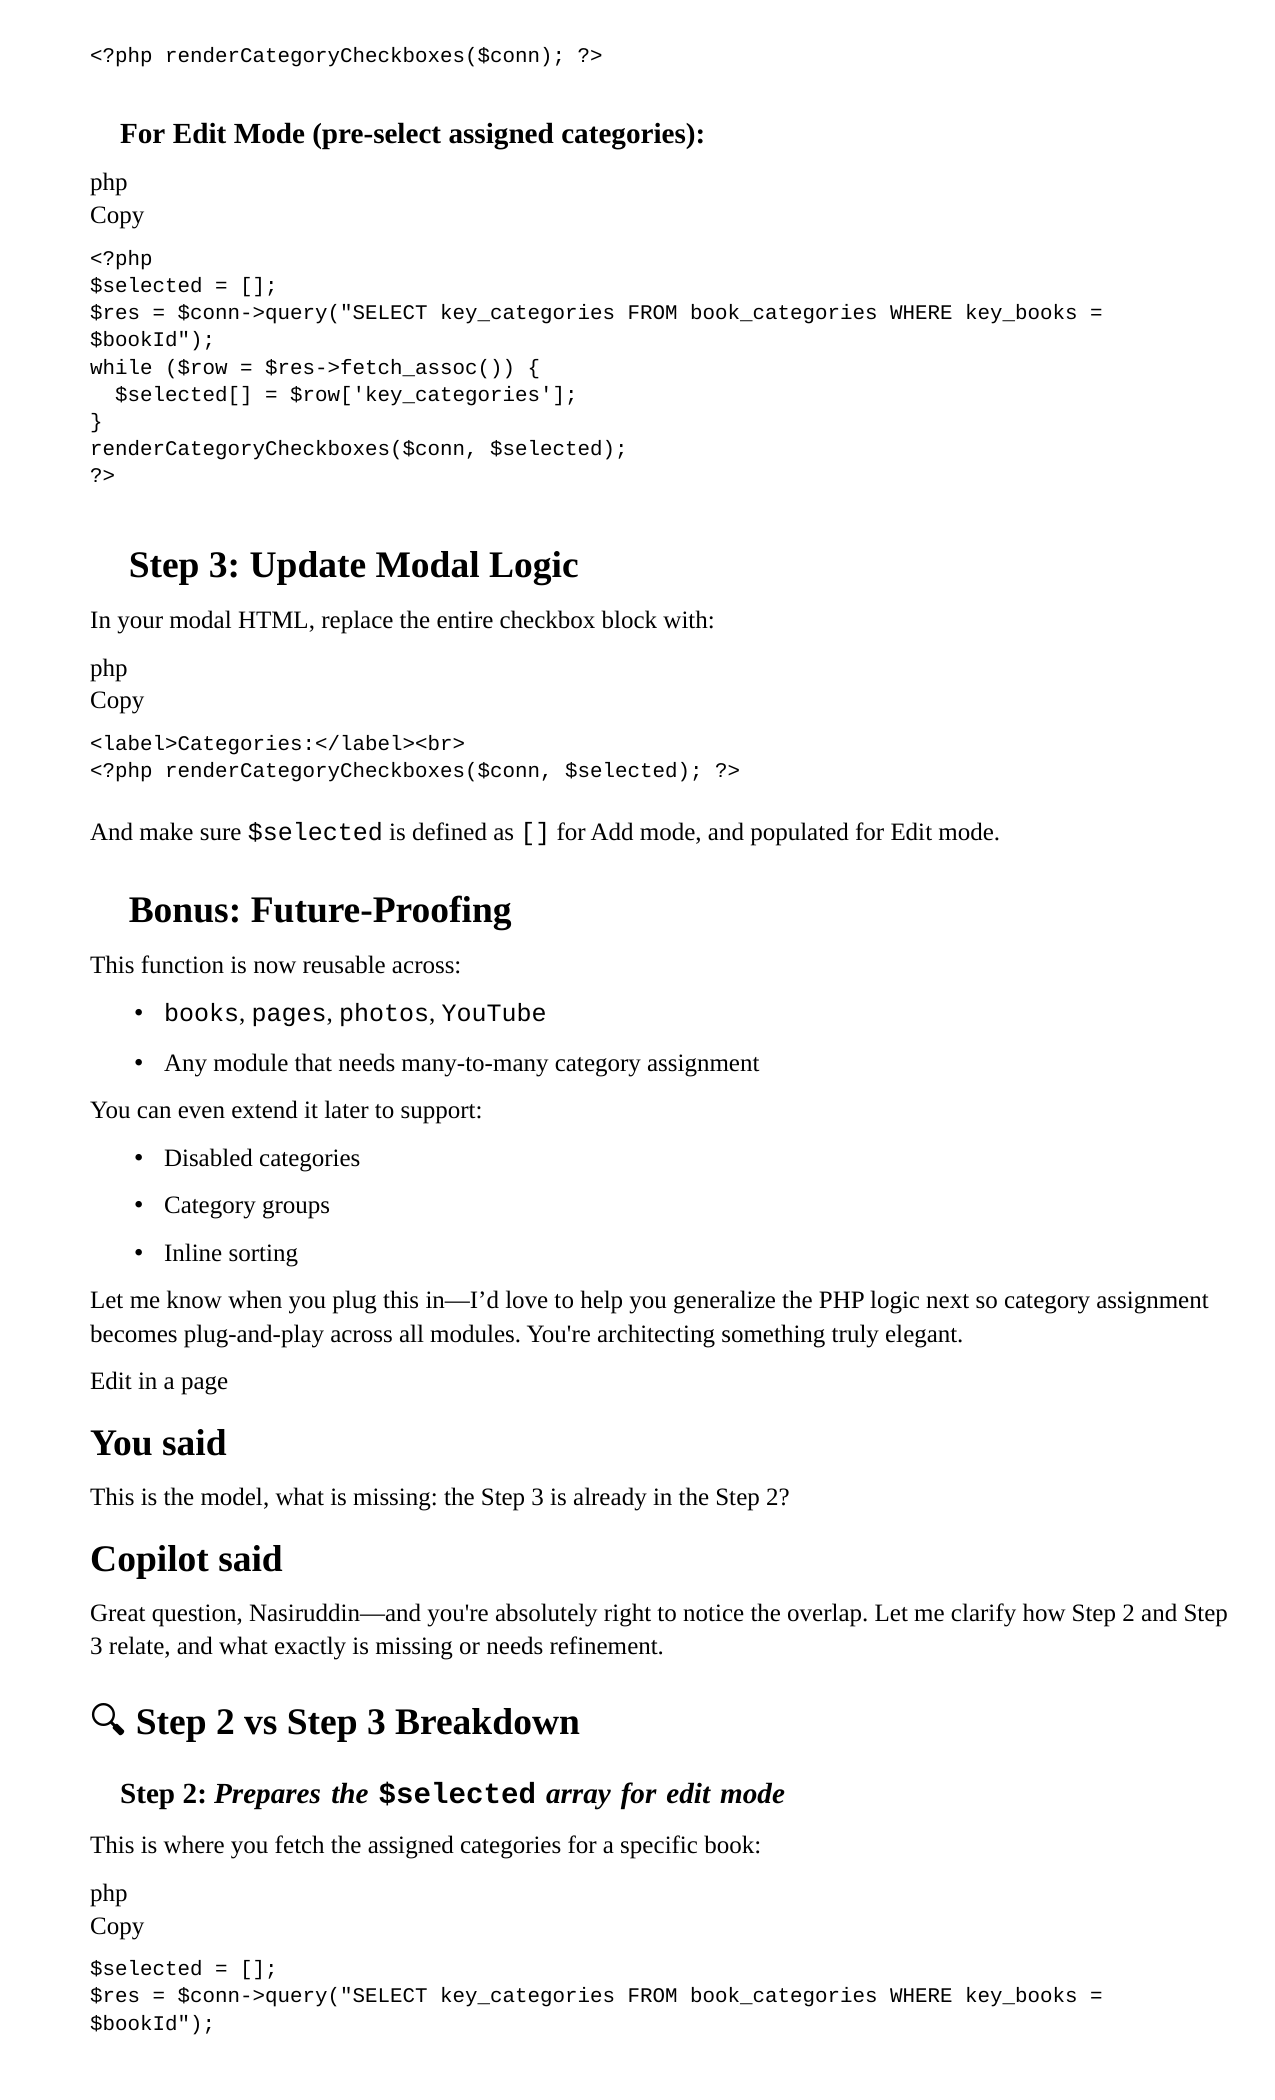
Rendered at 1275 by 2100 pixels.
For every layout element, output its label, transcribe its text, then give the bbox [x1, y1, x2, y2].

text <label>Categories:</label><br> [90, 733, 1230, 757]
text Edit in a page [90, 1366, 1230, 1395]
text renderCategoryCheckboxes($conn, $selected); [90, 438, 1230, 462]
text $res = $conn->query("SELECT key_categories FROM book_categories WHERE key_books = $bookId"); [90, 302, 1230, 353]
text } [90, 411, 1230, 435]
subtitle 🧠 Bonus: Future-Proofing [90, 888, 1230, 931]
text And make sure $selected is defined as [] for Add mode, and populated for Edit mode. [90, 817, 1230, 848]
text Copy [90, 686, 1230, 714]
text $selected[] = $row['key_categories']; [90, 384, 1230, 407]
text In your modal HTML, replace the entire checkbox block with: [90, 605, 1230, 634]
subtitle You said [90, 1420, 1230, 1463]
list Category groups [134, 1190, 1230, 1219]
text php [90, 1878, 1230, 1906]
text This function is now reusable across: [90, 950, 1230, 979]
text while ($row = $res->fetch_assoc()) { [90, 357, 1230, 380]
subtitle Copilot said [90, 1536, 1230, 1579]
list Any module that needs many-to-many category assignment [134, 1048, 1230, 1076]
text This is where you fetch the assigned categories for a specific book: [90, 1830, 1230, 1859]
text This is the model, what is missing: the Step 3 is already in the Step 2? [90, 1482, 1230, 1511]
list Inline sorting [134, 1238, 1230, 1267]
text <?php renderCategoryCheckboxes($conn, $selected); ?> [90, 760, 1230, 784]
text ?> [90, 465, 1230, 489]
text php [90, 167, 1230, 196]
list books, pages, photos, YouTube [134, 998, 1230, 1028]
text You can even extend it later to support: [90, 1095, 1230, 1124]
subtitle 🔹 For Edit Mode (pre-select assigned categories): [90, 116, 1230, 150]
text Great question, Nasiruddin—and you're absolutely right to notice the overlap. Let me clarify how Step 2 and Step 3 relate, and what exactly is missing or needs refinement. [90, 1598, 1230, 1660]
text Let me know when you plug this in—I’d love to help you generalize the PHP logic next so category assignment becomes plug-and-play across all modules. You're architecting something truly elegant. [90, 1286, 1230, 1347]
text <?php renderCategoryCheckboxes($conn); ?> [90, 45, 1230, 69]
subtitle ✅ Step 3: Update Modal Logic [90, 543, 1230, 586]
text php [90, 653, 1230, 681]
list Disabled categories [134, 1143, 1230, 1172]
text <?php [90, 248, 1230, 272]
text Copy [90, 1911, 1230, 1939]
subtitle ✅ Step 2: Prepares the $selected array for edit mode [90, 1776, 1230, 1812]
subtitle 🔍 Step 2 vs Step 3 Breakdown [90, 1699, 1230, 1743]
text Copy [90, 200, 1230, 229]
text $selected = []; [90, 1958, 1230, 1982]
text $res = $conn->query("SELECT key_categories FROM book_categories WHERE key_books = $bookId"); [90, 1986, 1230, 2036]
text $selected = []; [90, 275, 1230, 299]
